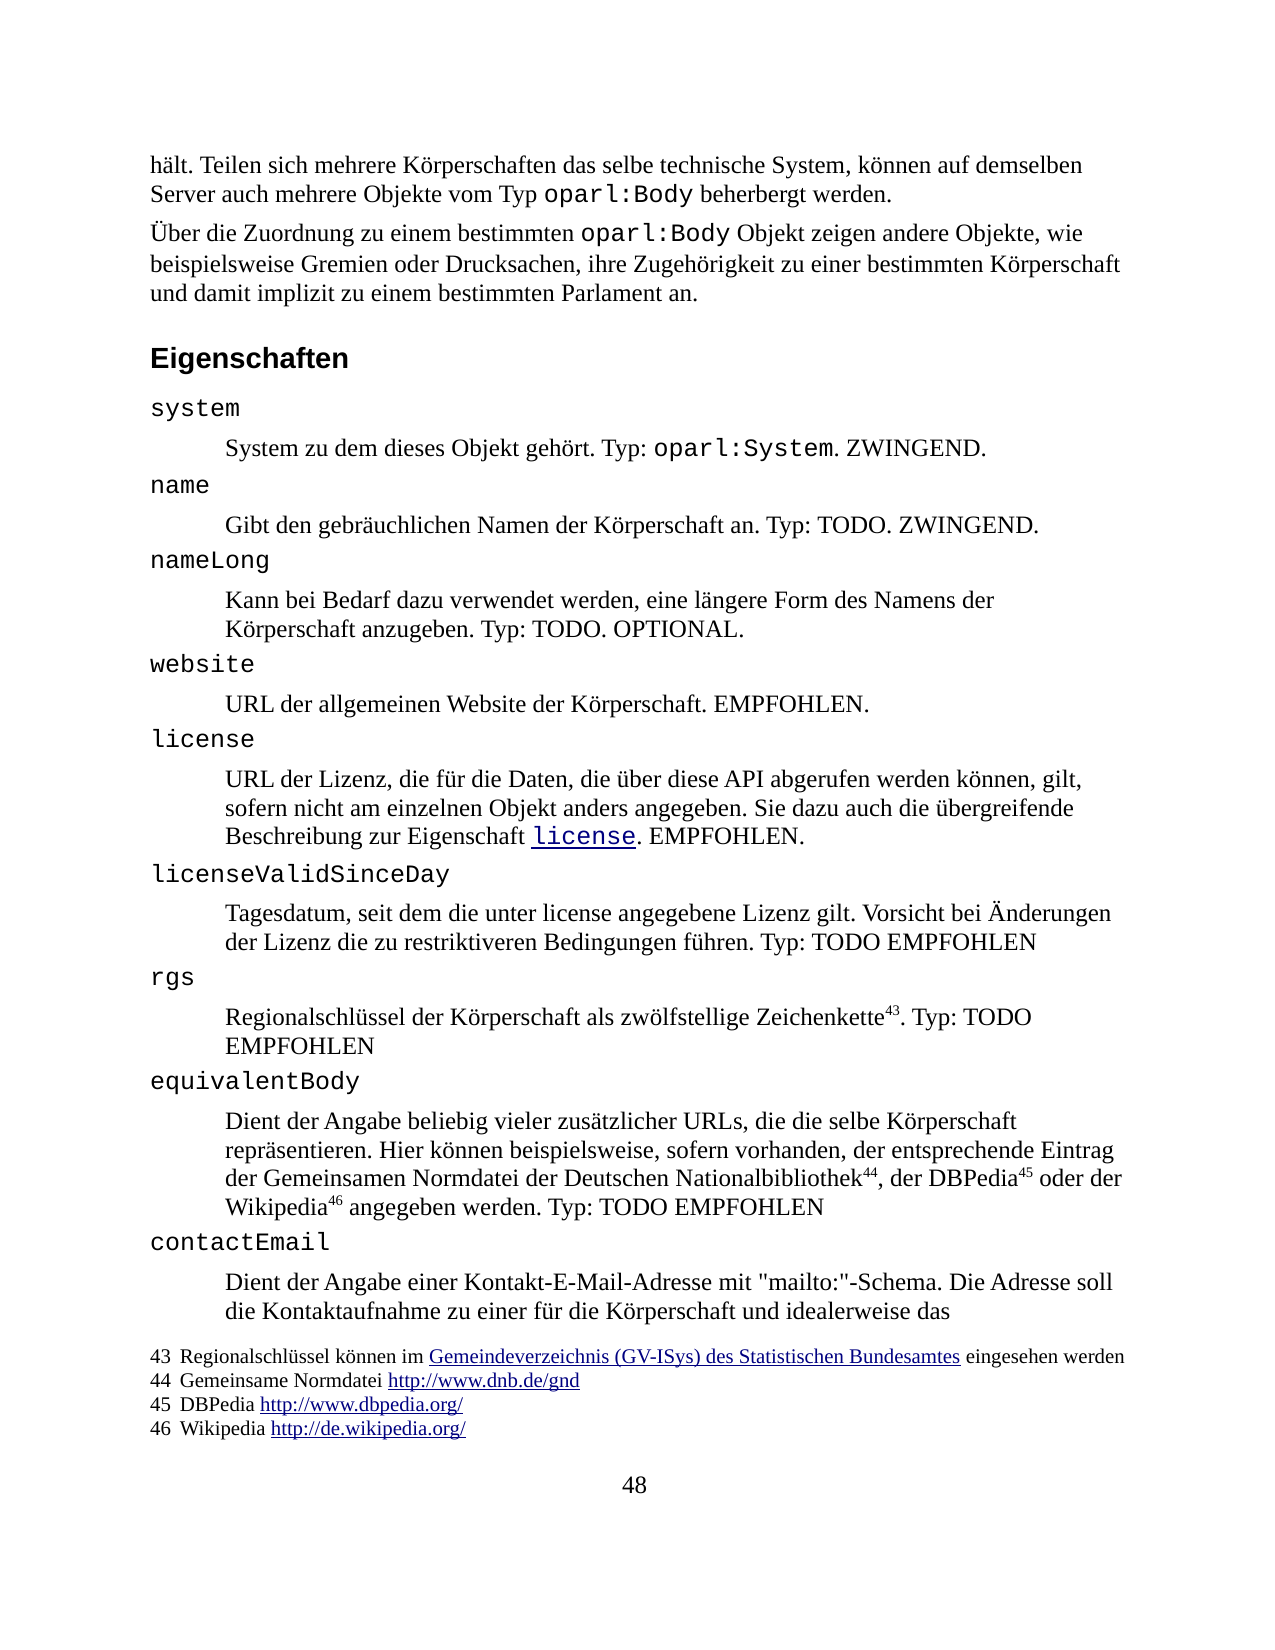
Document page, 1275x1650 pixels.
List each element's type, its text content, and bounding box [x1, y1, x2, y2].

text equivalentBody [150, 1069, 1125, 1097]
text System zu dem dieses Objekt gehört. Typ: oparl:System. ZWINGEND. [225, 433, 1125, 464]
text Wikipedia http://de.wikipedia.org/ [150, 1416, 1125, 1440]
subtitle Eigenschaften [150, 341, 1125, 374]
text Dient der Angabe beliebig vieler zusätzlicher URLs, die die selbe Körperschaft repräsentieren. Hier können beispielsweise, sofern vorhanden, der entsprechende Eintrag der Gemeinsamen Normdatei der Deutschen Nationalbibliothek, der DBPedia oder der Wikipedia angegeben werden. Typ: TODO EMPFOHLEN [225, 1106, 1125, 1221]
text system [150, 396, 1125, 424]
text contactEmail [150, 1230, 1125, 1258]
text Tagesdatum, seit dem die unter license angegebene Lizenz gilt. Vorsicht bei Änderungen der Lizenz die zu restriktiveren Bedingungen führen. Typ: TODO EMPFOHLEN [225, 898, 1125, 956]
text URL der allgemeinen Website der Körperschaft. EMPFOHLEN. [225, 689, 1125, 718]
text license [150, 727, 1125, 755]
text Gibt den gebräuchlichen Namen der Körperschaft an. Typ: TODO. ZWINGEND. [225, 510, 1125, 539]
text nameLong [150, 548, 1125, 576]
text Gemeinsame Normdatei http://www.dnb.de/gnd [150, 1368, 1125, 1392]
text licenseValidSinceDay [150, 861, 1125, 889]
text Dient der Angabe einer Kontakt-E-Mail-Adresse mit "mailto:"-Schema. Die Adresse soll die Kontaktaufnahme zu einer für die Körperschaft und idealerweise das [225, 1267, 1125, 1325]
text website [150, 652, 1125, 680]
text URL der Lizenz, die für die Daten, die über diese API abgerufen werden können, gilt, sofern nicht am einzelnen Objekt anders angegeben. Sie dazu auch die übergreifende Beschreibung zur Eigenschaft license. EMPFOHLEN. [225, 764, 1125, 852]
text hält. Teilen sich mehrere Körperschaften das selbe technische System, können auf demselben Server auch mehrere Objekte vom Typ oparl:Body beherbergt werden. [150, 150, 1125, 209]
text DBPedia http://www.dbpedia.org/ [150, 1392, 1125, 1416]
text name [150, 473, 1125, 501]
text rgs [150, 965, 1125, 993]
text Über die Zuordnung zu einem bestimmten oparl:Body Objekt zeigen andere Objekte, wie beispielsweise Gremien oder Drucksachen, ihre Zugehörigkeit zu einer bestimmten Körperschaft und damit implizit zu einem bestimmten Parlament an. [150, 218, 1125, 307]
text Kann bei Bedarf dazu verwendet werden, eine längere Form des Namens der Körperschaft anzugeben. Typ: TODO. OPTIONAL. [225, 585, 1125, 643]
text Regionalschlüssel der Körperschaft als zwölfstellige Zeichenkette. Typ: TODO EMPFOHLEN [225, 1002, 1125, 1060]
text Regionalschlüssel können im Gemeindeverzeichnis (GV-ISys) des Statistischen Bundesamtes eingesehen werden [150, 1344, 1125, 1368]
